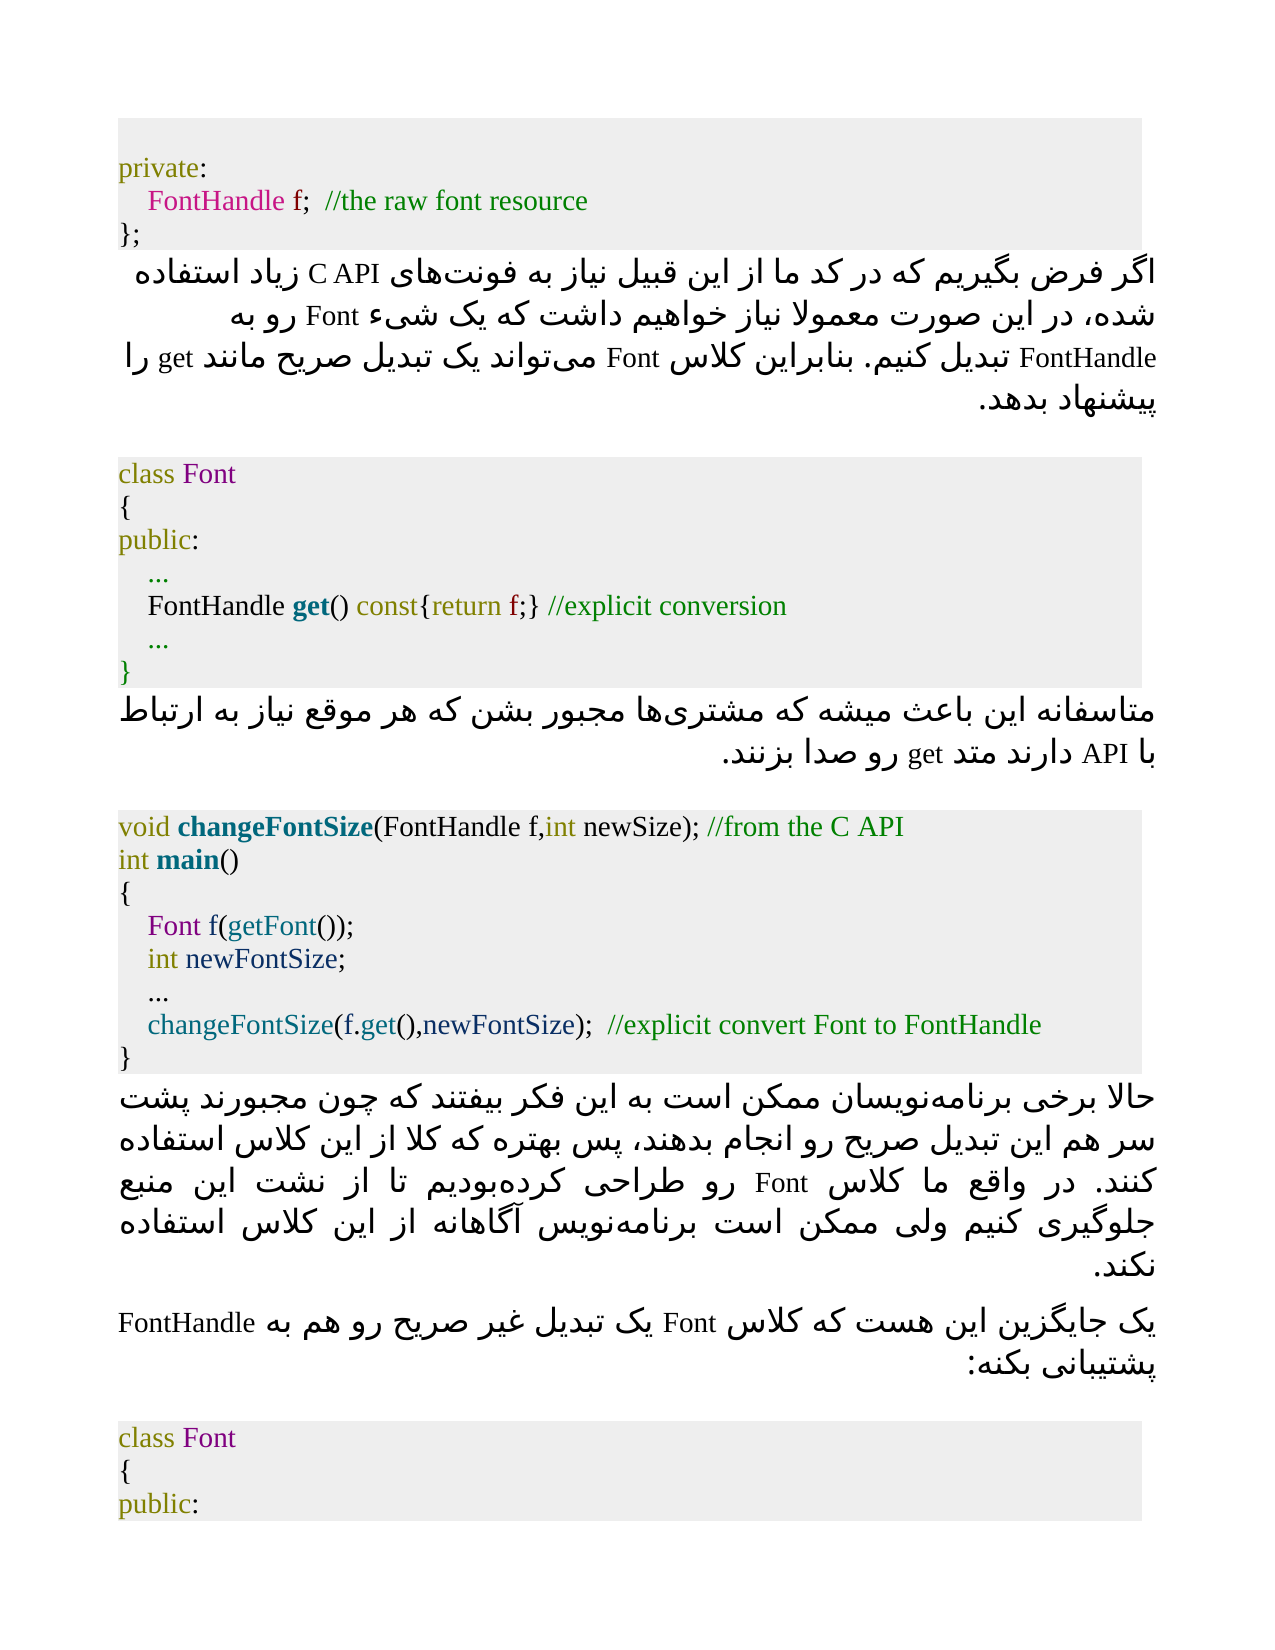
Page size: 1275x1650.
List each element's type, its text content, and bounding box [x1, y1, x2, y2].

text int newFontSize; [118, 942, 1142, 975]
text { [118, 1454, 1142, 1487]
text } [118, 1041, 1142, 1074]
text void changeFontSize(FontHandle f,int newSize); //from the C API [118, 810, 1142, 843]
text متاسفانه این باعث میشه که مشتری‌ها مجبور بشن که هر موقع نیاز به ارتباط با API دارند متد get رو صدا بزنند. [118, 688, 1157, 772]
text Font f(getFont()); [118, 909, 1142, 942]
text class Font [118, 1421, 1142, 1454]
text حالا برخی برنامه‌نویسان ممکن است به این فکر بیفتند که چون مجبورند پشت سر هم این تبدیل صریح رو انجام بدهند، پس بهتره که کلا از این کلاس استفاده کنند. در واقع ما کلاس Font رو طراحی کرده‌بودیم تا از نشت این منبع جلوگیری کنیم ولی ممکن است برنامه‌نویس آگاهانه از این کلاس استفاده نکند. [118, 1074, 1157, 1284]
text class Font [118, 457, 1142, 490]
text }; [118, 217, 1142, 250]
text ... [118, 975, 1142, 1008]
text public: [118, 523, 1142, 556]
text یک جایگزین این هست که کلاس Font یک تبدیل غیر صریح رو هم به FontHandle پشتیبانی بکنه: [118, 1299, 1157, 1383]
text { [118, 876, 1142, 909]
text اگر فرض بگیریم که در کد ما از این قبیل نیاز به فونت‌های C API زیاد استفاده شده، در این صورت معمولا نیاز خواهیم داشت که یک شیء Font رو به FontHandle تبدیل کنیم. بنابراین کلاس Font می‌تواند یک تبدیل صریح مانند get را پیشنهاد بدهد. [118, 250, 1157, 418]
text FontHandle get() const{return f;} //explicit conversion [118, 589, 1142, 622]
text ... [118, 556, 1142, 589]
text int main() [118, 843, 1142, 876]
text public: [118, 1487, 1142, 1521]
text ... [118, 622, 1142, 655]
text changeFontSize(f.get(),newFontSize); //explicit convert Font to FontHandle [118, 1008, 1142, 1041]
text { [118, 490, 1142, 523]
text } [118, 655, 1142, 688]
text private: [118, 151, 1142, 184]
text FontHandle f; //the raw font resource [118, 184, 1142, 217]
